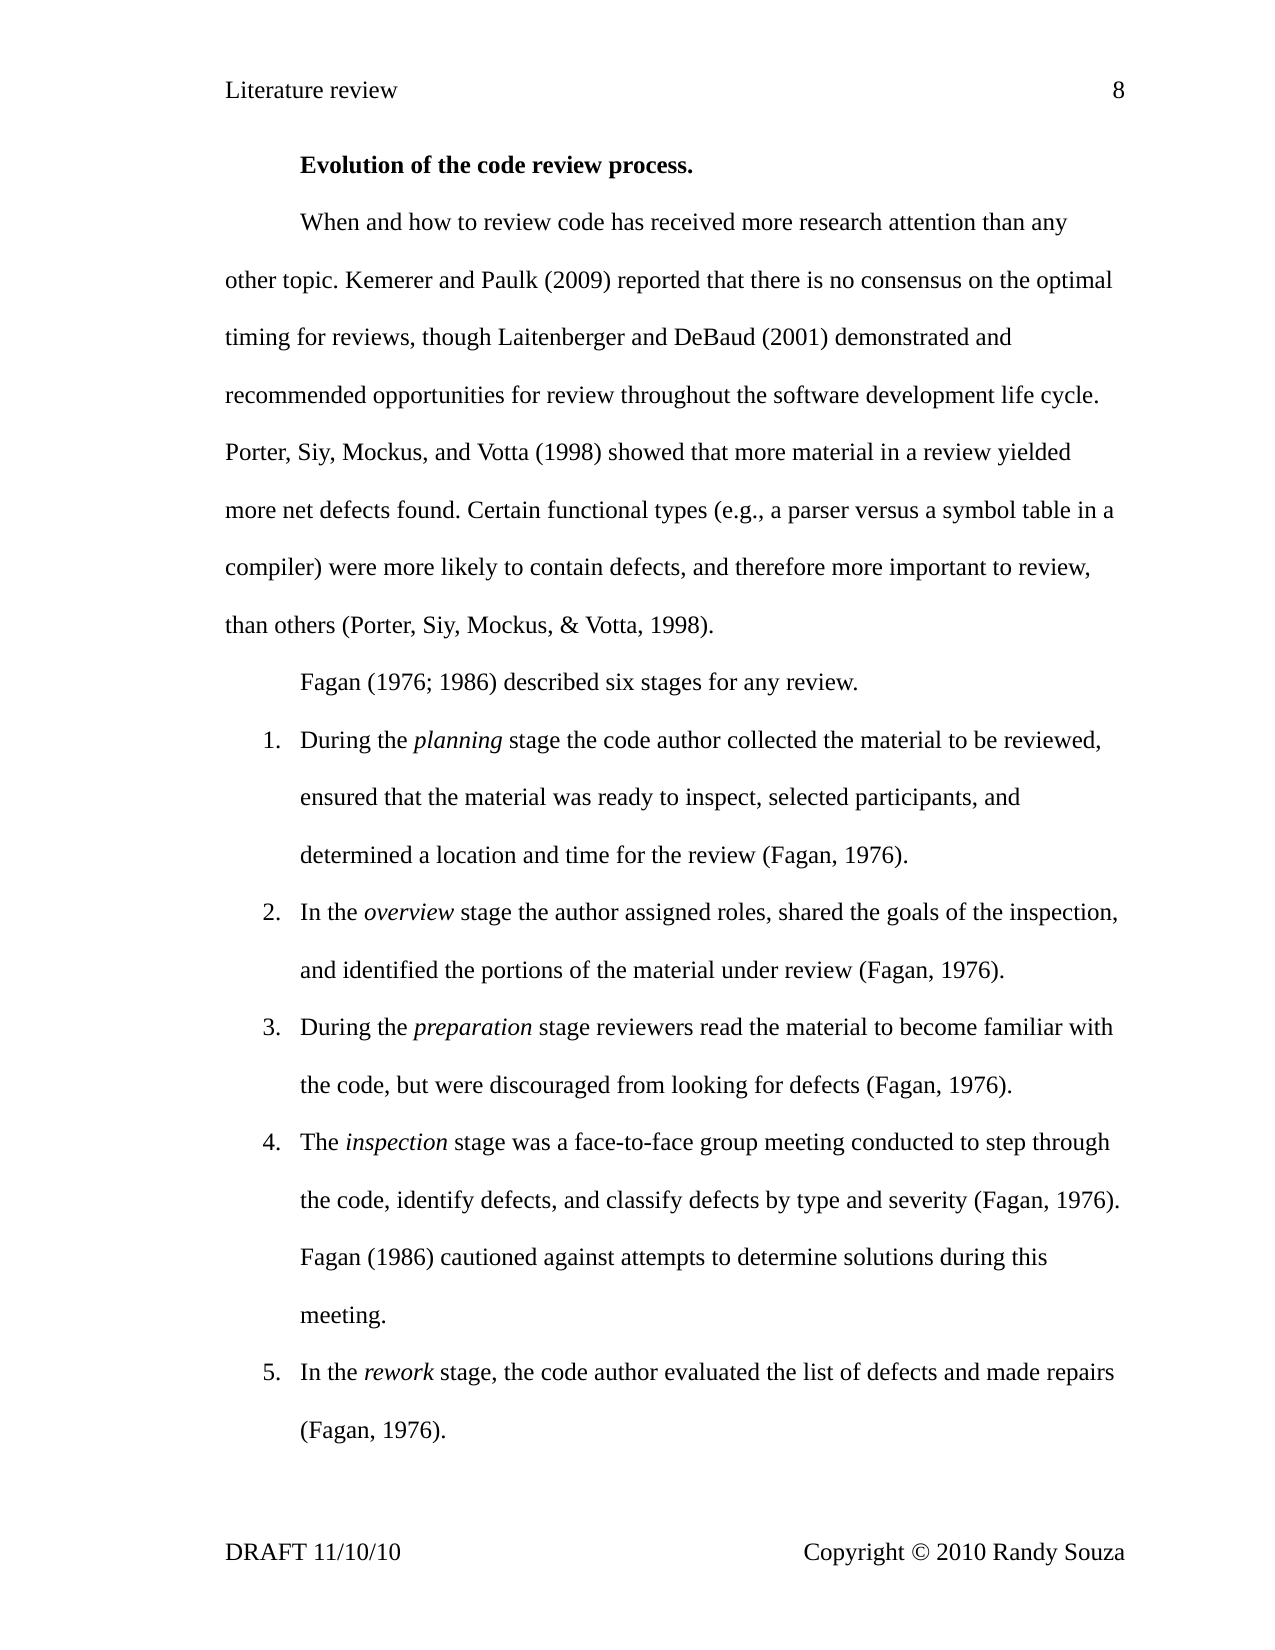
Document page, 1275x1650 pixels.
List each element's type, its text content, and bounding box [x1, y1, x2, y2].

list In the overview stage the author assigned roles, shared the goals of the inspection, and identified the portions of the material under review (Fagan, 1976). [262, 897, 1125, 984]
list In the rework stage, the code author evaluated the list of defects and made repairs (Fagan, 1976). [262, 1357, 1125, 1444]
list During the planning stage the code author collected the material to be reviewed, ensured that the material was ready to inspect, selected participants, and determined a location and time for the review (Fagan, 1976). [262, 725, 1125, 869]
text Fagan (1976; 1986) described six stages for any review. [225, 667, 1125, 696]
list The inspection stage was a face-to-face group meeting conducted to step through the code, identify defects, and classify defects by type and severity (Fagan, 1976). Fagan (1986) cautioned against attempts to determine solutions during this meeting. [262, 1127, 1125, 1329]
subtitle Evolution of the code review process. [300, 150, 1125, 179]
list During the preparation stage reviewers read the material to become familiar with the code, but were discouraged from looking for defects (Fagan, 1976). [262, 1012, 1125, 1099]
text When and how to review code has received more research attention than any other topic. Kemerer and Paulk (2009) reported that there is no consensus on the optimal timing for reviews, though Laitenberger and DeBaud (2001) demonstrated and recommended opportunities for review throughout the software development life cycle. Porter, Siy, Mockus, and Votta (1998) showed that more material in a review yielded more net defects found. Certain functional types (e.g., a parser versus a symbol table in a compiler) were more likely to contain defects, and therefore more important to review, than others (Porter, Siy, Mockus, & Votta, 1998). [225, 207, 1125, 639]
